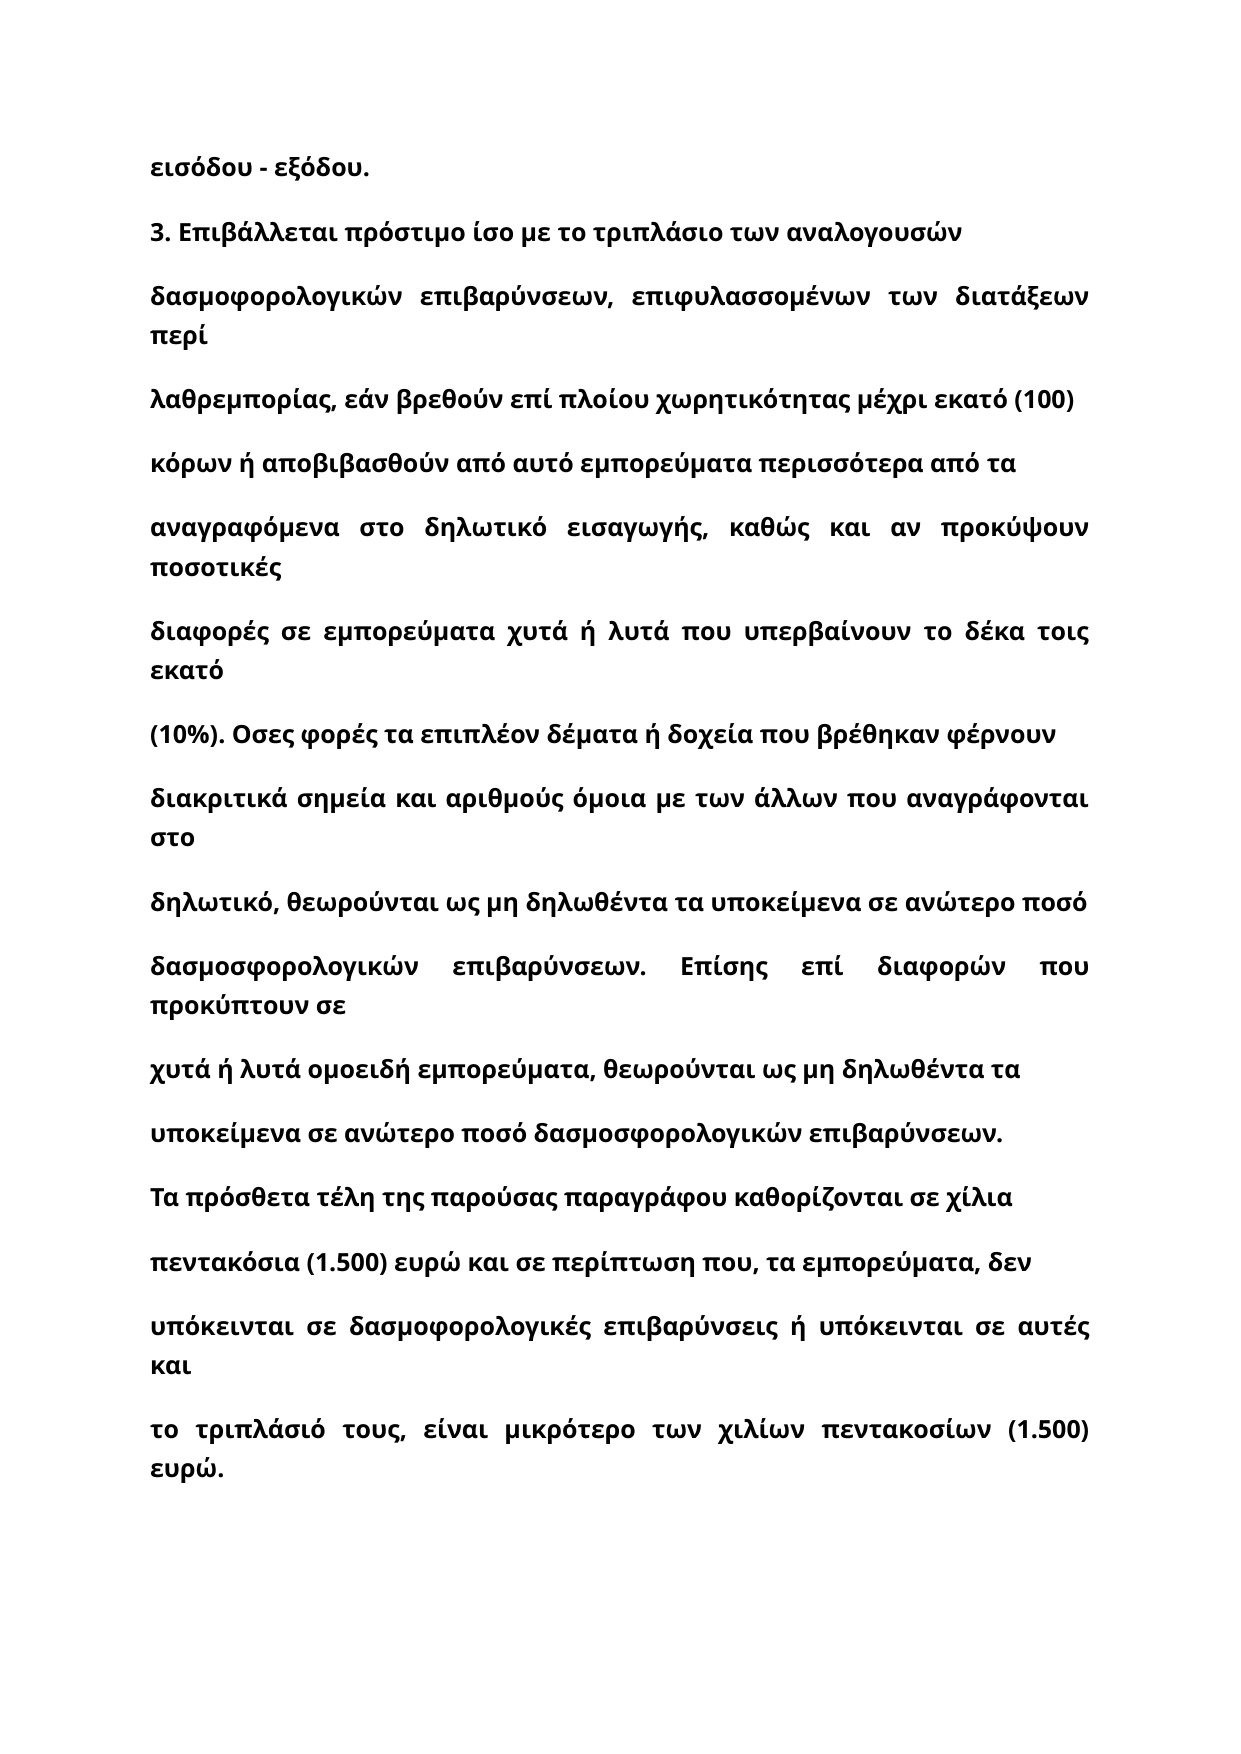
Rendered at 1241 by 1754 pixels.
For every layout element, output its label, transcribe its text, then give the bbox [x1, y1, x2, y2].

text υπόκεινται σε δασμοφορολογικές επιβαρύνσεις ή υπόκεινται σε αυτές και [150, 1308, 1090, 1382]
text αναγραφόμενα στο δηλωτικό εισαγωγής, καθώς και αν προκύψουν ποσοτικές [150, 510, 1090, 583]
text (10%). Οσες φορές τα επιπλέον δέματα ή δοχεία που βρέθηκαν φέρνουν [150, 717, 1090, 751]
text κόρων ή αποβιβασθούν από αυτό εμπορεύματα περισσότερα από τα [150, 446, 1090, 480]
text χυτά ή λυτά ομοειδή εμπορεύματα, θεωρούνται ως μη δηλωθέντα τα [150, 1052, 1090, 1086]
text Τα πρόσθετα τέλη της παρούσας παραγράφου καθορίζονται σε χίλια [150, 1180, 1090, 1214]
text διακριτικά σημεία και αριθμούς όμοια με των άλλων που αναγράφονται στο [150, 781, 1090, 854]
text το τριπλάσιό τους, είναι μικρότερο των χιλίων πεντακοσίων (1.500) ευρώ. [150, 1412, 1090, 1485]
text δηλωτικό, θεωρούνται ως μη δηλωθέντα τα υποκείμενα σε ανώτερο ποσό [150, 884, 1090, 918]
text πεντακόσια (1.500) ευρώ και σε περίπτωση που, τα εμπορεύματα, δεν [150, 1244, 1090, 1278]
text λαθρεμπορίας, εάν βρεθούν επί πλοίου χωρητικότητας μέχρι εκατό (100) [150, 382, 1090, 416]
text υποκείμενα σε ανώτερο ποσό δασμοσφορολογικών επιβαρύνσεων. [150, 1116, 1090, 1150]
text εισόδου - εξόδου. [150, 150, 1090, 184]
text δασμοφορολογικών επιβαρύνσεων, επιφυλασσομένων των διατάξεων περί [150, 278, 1090, 352]
text 3. Επιβάλλεται πρόστιμο ίσο με το τριπλάσιο των αναλογουσών [150, 214, 1090, 248]
text διαφορές σε εμπορεύματα χυτά ή λυτά που υπερβαίνουν το δέκα τοις εκατό [150, 613, 1090, 687]
text δασμοσφορολογικών επιβαρύνσεων. Επίσης επί διαφορών που προκύπτουν σε [150, 948, 1090, 1022]
